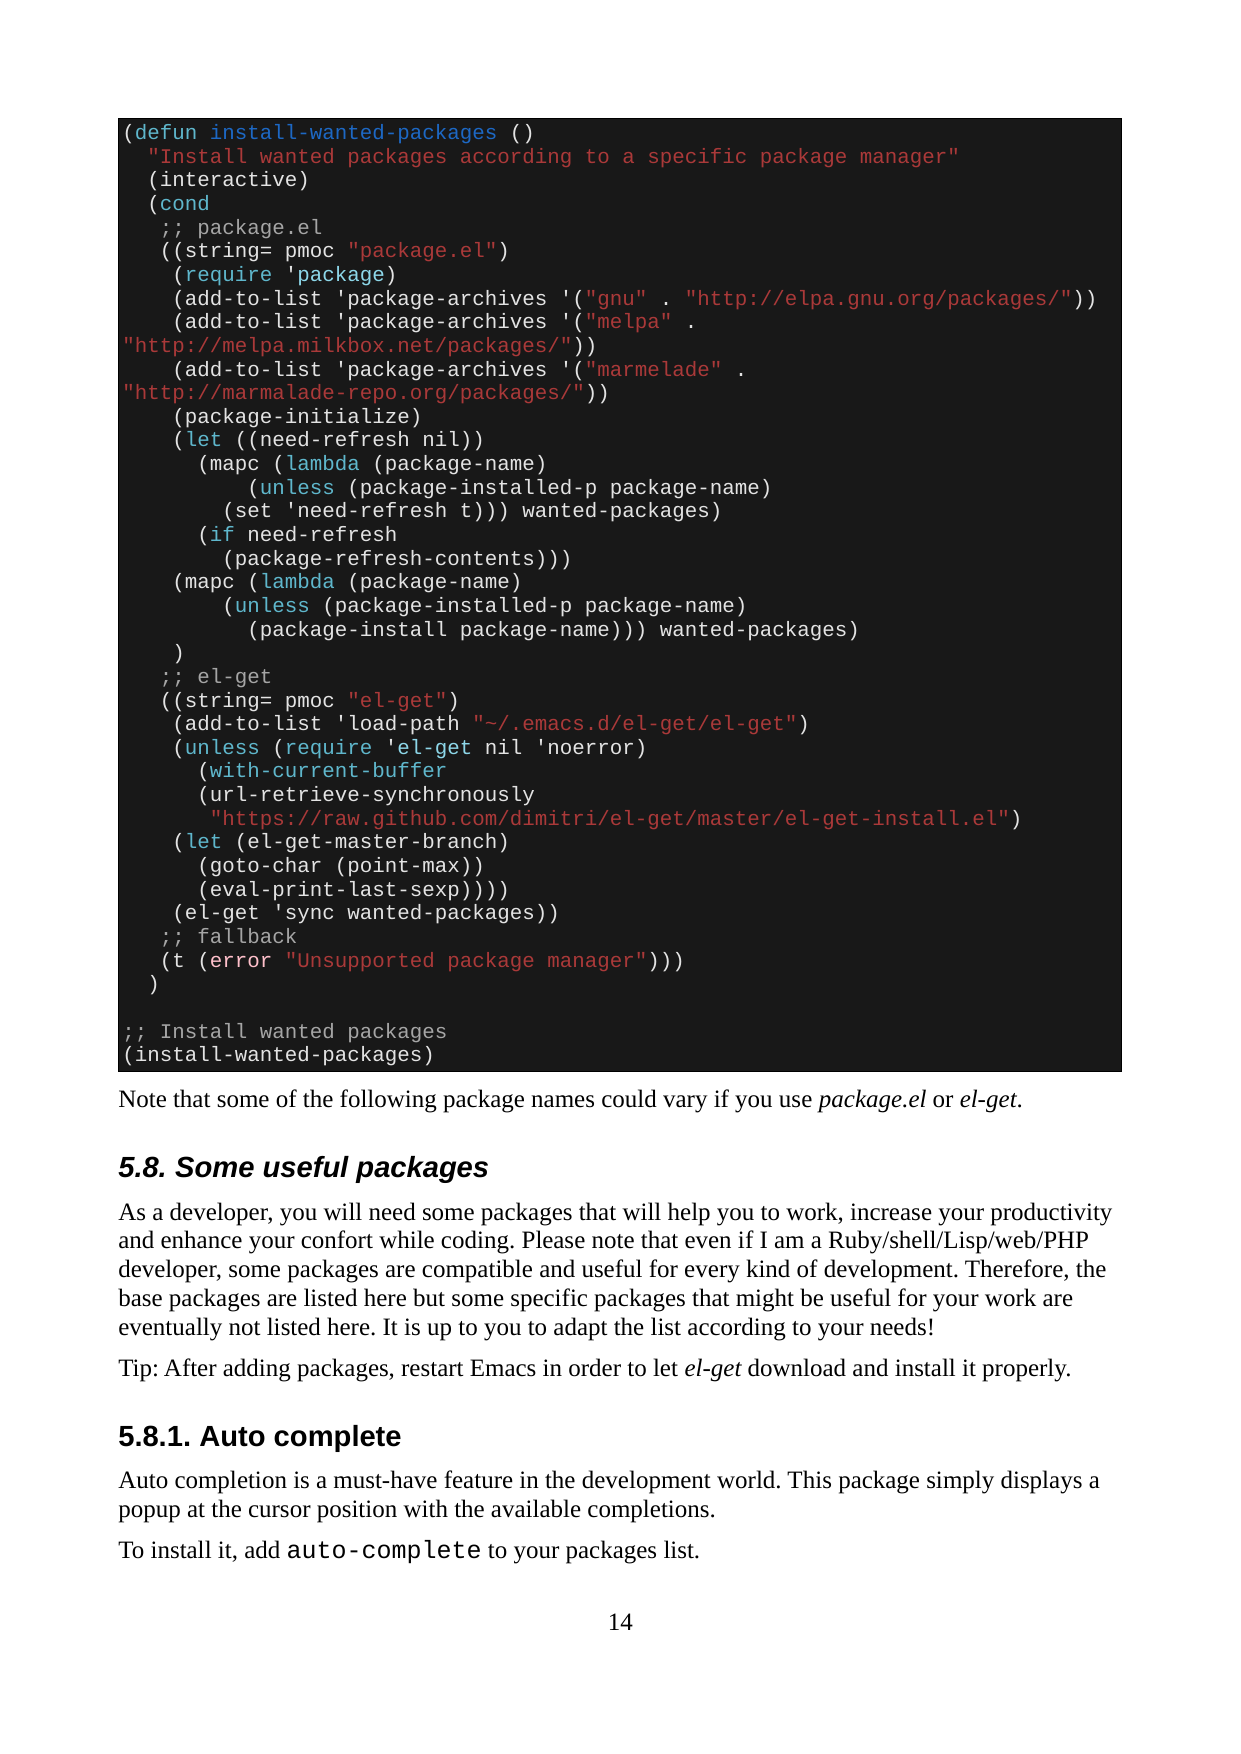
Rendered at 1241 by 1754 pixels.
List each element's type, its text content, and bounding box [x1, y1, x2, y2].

text As a developer, you will need some packages that will help you to work, increase your productivity and enhance your confort while coding. Please note that even if I am a Ruby/shell/Lisp/web/PHP developer, some packages are compatible and useful for every kind of development. Therefore, the base packages are listed here but some specific packages that might be useful for your work are eventually not listed here. It is up to you to adapt the list according to your needs! [118, 1197, 1122, 1340]
text (add-to-list 'package-archives '("marmelade" . "http://marmalade-repo.org/packages/")) [119, 354, 1121, 402]
text ((string= pmoc "package.el") [119, 236, 1121, 260]
text (add-to-list 'load-path "~/.emacs.d/el-get/el-get") [119, 709, 1121, 733]
text (package-install package-name))) wanted-packages) [119, 615, 1121, 638]
text (package-refresh-contents))) [119, 544, 1121, 567]
text (mapc (lambda (package-name) [119, 449, 1121, 473]
text (goto-char (point-max)) [119, 851, 1121, 875]
text (with-current-buffer [119, 757, 1121, 780]
text Auto completion is a must-have feature in the development world. This package simply displays a popup at the cursor position with the available completions. [118, 1465, 1122, 1523]
text (interactive) [119, 165, 1121, 189]
text Tip: After adding packages, restart Emacs in order to let el-get download and install it properly. [118, 1353, 1122, 1382]
text (cond [119, 189, 1121, 213]
text Note that some of the following package names could vary if you use package.el or el-get. [118, 1084, 1122, 1113]
text "Install wanted packages according to a specific package manager" [119, 142, 1121, 165]
text ;; fallback [119, 922, 1121, 946]
text (require 'package) [119, 260, 1121, 284]
text (package-initialize) [119, 402, 1121, 426]
text (if need-refresh [119, 520, 1121, 544]
text (add-to-list 'package-archives '("melpa" . "http://melpa.milkbox.net/packages/")) [119, 307, 1121, 354]
text (unless (require 'el-get nil 'noerror) [119, 733, 1121, 757]
text ) [119, 969, 1121, 993]
text (mapc (lambda (package-name) [119, 567, 1121, 591]
text (url-retrieve-synchronously [119, 780, 1121, 804]
text (t (error "Unsupported package manager"))) [119, 946, 1121, 969]
subtitle Some useful packages [118, 1151, 1122, 1184]
text ((string= pmoc "el-get") [119, 686, 1121, 709]
text "https://raw.github.com/dimitri/el-get/master/el-get-install.el") [119, 804, 1121, 827]
text ;; Install wanted packages [119, 1017, 1121, 1040]
text (unless (package-installed-p package-name) [119, 473, 1121, 496]
text (let (el-get-master-branch) [119, 827, 1121, 851]
text (set 'need-refresh t))) wanted-packages) [119, 496, 1121, 520]
text (unless (package-installed-p package-name) [119, 591, 1121, 615]
text (defun install-wanted-packages () [119, 119, 1121, 142]
subtitle Auto complete [118, 1419, 1122, 1453]
text (add-to-list 'package-archives '("gnu" . "http://elpa.gnu.org/packages/")) [119, 284, 1121, 307]
text (install-wanted-packages) [119, 1040, 1121, 1071]
text (eval-print-last-sexp)))) [119, 875, 1121, 898]
text ;; el-get [119, 662, 1121, 686]
text ) [119, 638, 1121, 662]
text To install it, add auto-complete to your packages list. [118, 1535, 1122, 1566]
text ;; package.el [119, 213, 1121, 236]
text (let ((need-refresh nil)) [119, 426, 1121, 449]
text (el-get 'sync wanted-packages)) [119, 898, 1121, 922]
